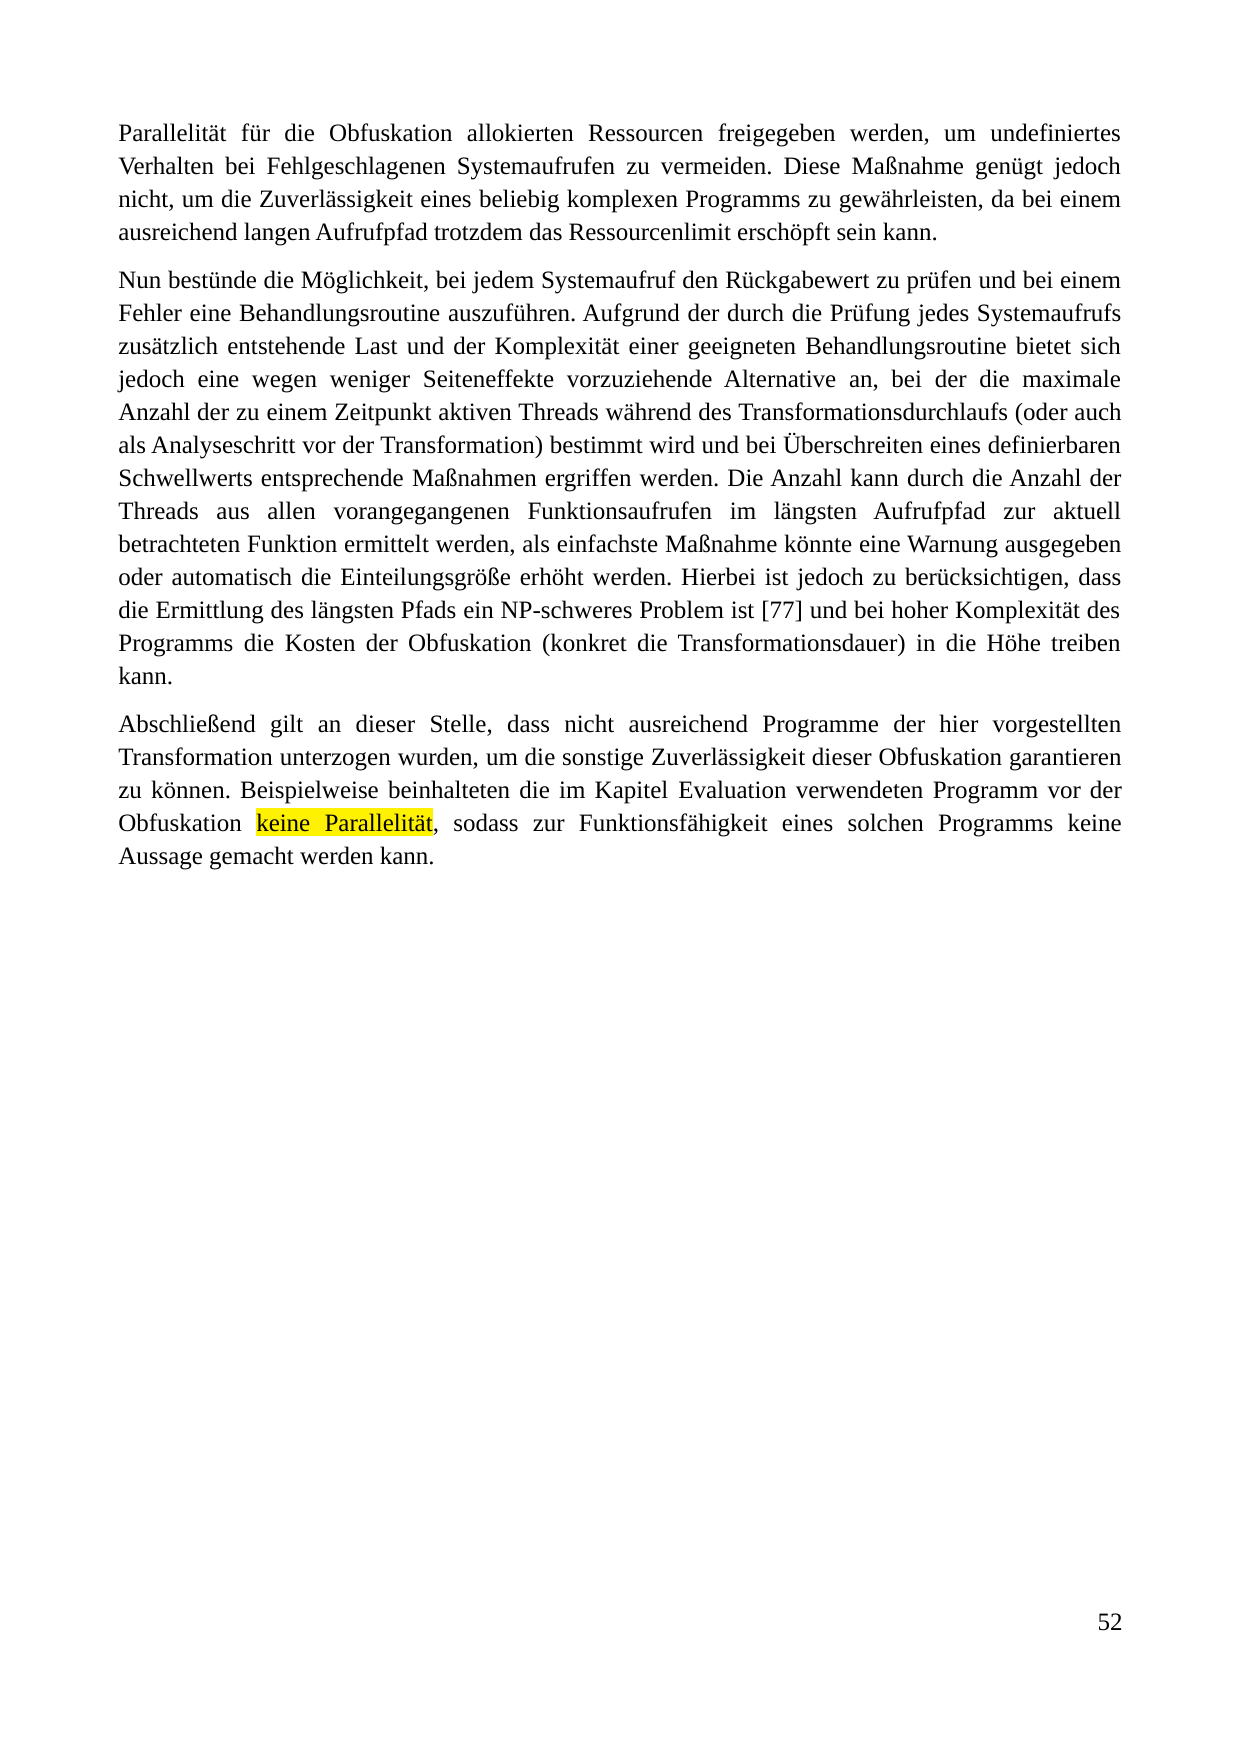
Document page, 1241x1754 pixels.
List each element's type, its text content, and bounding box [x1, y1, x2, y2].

text Abschließend gilt an dieser Stelle, dass nicht ausreichend Programme der hier vorgestellten Transformation unterzogen wurden, um die sonstige Zuverlässigkeit dieser Obfuskation garantieren zu können. Beispielweise beinhalteten die im Kapitel Evaluation verwendeten Programm vor der Obfuskation keine Parallelität, sodass zur Funktionsfähigkeit eines solchen Programms keine Aussage gemacht werden kann. [118, 709, 1122, 869]
text Nun bestünde die Möglichkeit, bei jedem Systemaufruf den Rückgabewert zu prüfen und bei einem Fehler eine Behandlungsroutine auszuführen. Aufgrund der durch die Prüfung jedes Systemaufrufs zusätzlich entstehende Last und der Komplexität einer geeigneten Behandlungsroutine bietet sich jedoch eine wegen weniger Seiteneffekte vorzuziehende Alternative an, bei der die maximale Anzahl der zu einem Zeitpunkt aktiven Threads während des Transformationsdurchlaufs (oder auch als Analyseschritt vor der Transformation) bestimmt wird und bei Überschreiten eines definierbaren Schwellwerts entsprechende Maßnahmen ergriffen werden. Die Anzahl kann durch die Anzahl der Threads aus allen vorangegangenen Funktionsaufrufen im längsten Aufrufpfad zur aktuell betrachteten Funktion ermittelt werden, als einfachste Maßnahme könnte eine Warnung ausgegeben oder automatisch die Einteilungsgröße erhöht werden. Hierbei ist jedoch zu berücksichtigen, dass die Ermittlung des längsten Pfads ein NP-schweres Problem ist [77] und bei hoher Komplexität des Programms die Kosten der Obfuskation (konkret die Transformationsdauer) in die Höhe treiben kann. [118, 265, 1122, 690]
text Parallelität für die Obfuskation allokierten Ressourcen freigegeben werden, um undefiniertes Verhalten bei Fehlgeschlagenen Systemaufrufen zu vermeiden. Diese Maßnahme genügt jedoch nicht, um die Zuverlässigkeit eines beliebig komplexen Programms zu gewährleisten, da bei einem ausreichend langen Aufrufpfad trotzdem das Ressourcenlimit erschöpft sein kann. [118, 118, 1122, 246]
